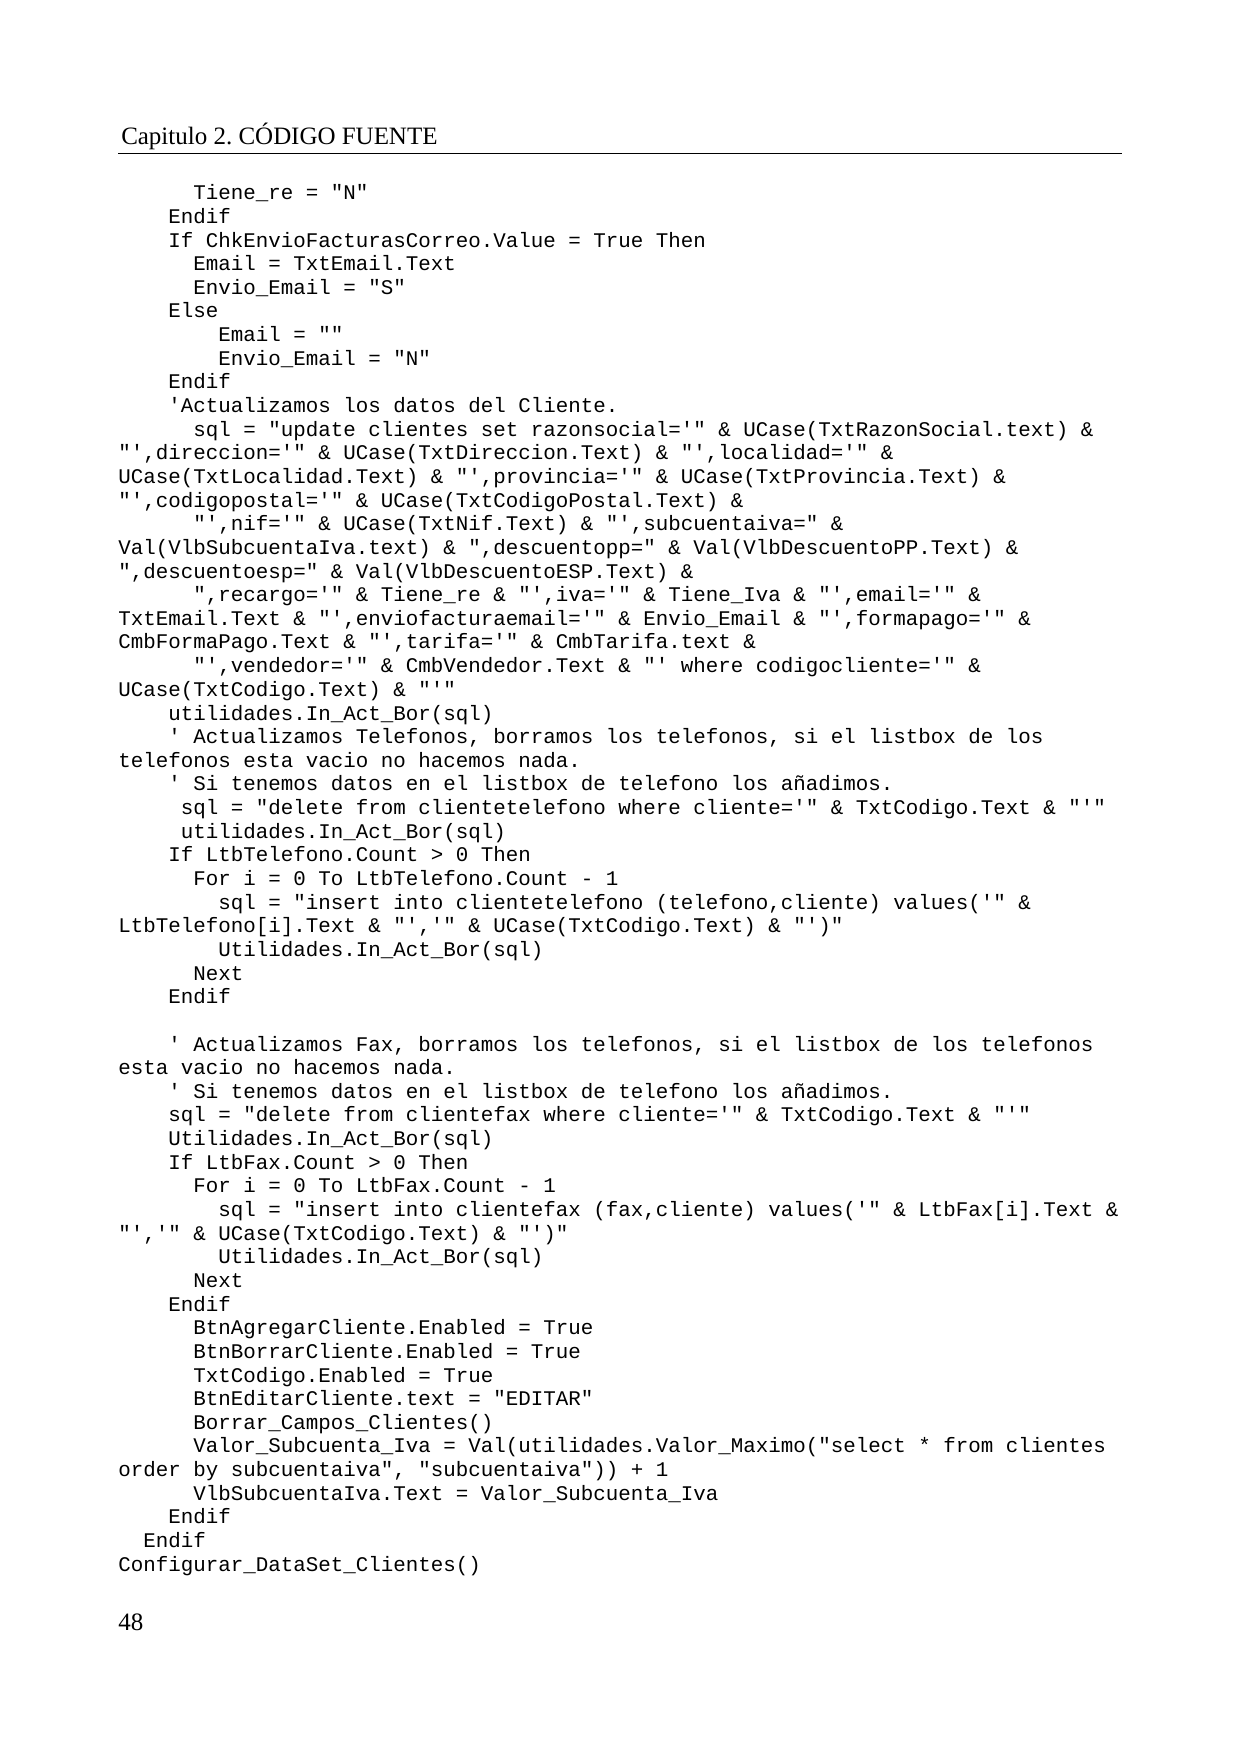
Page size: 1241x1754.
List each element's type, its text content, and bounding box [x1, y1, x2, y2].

text sql = "update clientes set razonsocial='" & UCase(TxtRazonSocial.text) & "',direccion='" & UCase(TxtDireccion.Text) & "',localidad='" & UCase(TxtLocalidad.Text) & "',provincia='" & UCase(TxtProvincia.Text) & "',codigopostal='" & UCase(TxtCodigoPostal.Text) & [118, 419, 1122, 513]
text ' Actualizamos Telefonos, borramos los telefonos, si el listbox de los telefonos esta vacio no hacemos nada. [118, 726, 1122, 773]
text If LtbFax.Count > 0 Then [118, 1152, 1122, 1175]
text Envio_Email = "N" [118, 348, 1122, 371]
text Next [118, 1270, 1122, 1294]
text Endif [118, 1294, 1122, 1317]
text Email = "" [118, 324, 1122, 348]
text Endif [118, 1506, 1122, 1530]
text sql = "delete from clientetelefono where cliente='" & TxtCodigo.Text & "'" [118, 797, 1122, 821]
text Envio_Email = "S" [118, 277, 1122, 301]
text For i = 0 To LtbFax.Count - 1 [118, 1175, 1122, 1199]
text ' Si tenemos datos en el listbox de telefono los añadimos. [118, 773, 1122, 797]
text Tiene_re = "N" [118, 182, 1122, 206]
text Utilidades.In_Act_Bor(sql) [118, 1128, 1122, 1152]
text utilidades.In_Act_Bor(sql) [118, 702, 1122, 726]
text 'Actualizamos los datos del Cliente. [118, 395, 1122, 419]
text BtnBorrarCliente.Enabled = True [118, 1341, 1122, 1364]
text BtnAgregarCliente.Enabled = True [118, 1317, 1122, 1341]
text For i = 0 To LtbTelefono.Count - 1 [118, 868, 1122, 892]
text Endif [118, 1530, 1122, 1554]
text sql = "insert into clientefax (fax,cliente) values('" & LtbFax[i].Text & "','" & UCase(TxtCodigo.Text) & "')" [118, 1199, 1122, 1246]
text BtnEditarCliente.text = "EDITAR" [118, 1388, 1122, 1412]
text "',vendedor='" & CmbVendedor.Text & "' where codigocliente='" & UCase(TxtCodigo.Text) & "'" [118, 655, 1122, 702]
text ",recargo='" & Tiene_re & "',iva='" & Tiene_Iva & "',email='" & TxtEmail.Text & "',enviofacturaemail='" & Envio_Email & "',formapago='" & CmbFormaPago.Text & "',tarifa='" & CmbTarifa.text & [118, 584, 1122, 655]
text Valor_Subcuenta_Iva = Val(utilidades.Valor_Maximo("select * from clientes order by subcuentaiva", "subcuentaiva")) + 1 [118, 1436, 1122, 1483]
text Else [118, 301, 1122, 324]
text ' Actualizamos Fax, borramos los telefonos, si el listbox de los telefonos esta vacio no hacemos nada. [118, 1033, 1122, 1081]
text Utilidades.In_Act_Bor(sql) [118, 939, 1122, 963]
text sql = "delete from clientefax where cliente='" & TxtCodigo.Text & "'" [118, 1104, 1122, 1128]
text Utilidades.In_Act_Bor(sql) [118, 1246, 1122, 1270]
text If LtbTelefono.Count > 0 Then [118, 844, 1122, 868]
text If ChkEnvioFacturasCorreo.Value = True Then [118, 229, 1122, 253]
text Email = TxtEmail.Text [118, 253, 1122, 277]
text Endif [118, 206, 1122, 229]
text "',nif='" & UCase(TxtNif.Text) & "',subcuentaiva=" & Val(VlbSubcuentaIva.text) & ",descuentopp=" & Val(VlbDescuentoPP.Text) & ",descuentoesp=" & Val(VlbDescuentoESP.Text) & [118, 513, 1122, 584]
text Endif [118, 986, 1122, 1010]
text Configurar_DataSet_Clientes() [118, 1554, 1122, 1577]
text utilidades.In_Act_Bor(sql) [118, 821, 1122, 844]
text VlbSubcuentaIva.Text = Valor_Subcuenta_Iva [118, 1483, 1122, 1506]
text TxtCodigo.Enabled = True [118, 1364, 1122, 1388]
text Next [118, 963, 1122, 986]
text ' Si tenemos datos en el listbox de telefono los añadimos. [118, 1081, 1122, 1104]
text Borrar_Campos_Clientes() [118, 1412, 1122, 1436]
text Endif [118, 371, 1122, 395]
text sql = "insert into clientetelefono (telefono,cliente) values('" & LtbTelefono[i].Text & "','" & UCase(TxtCodigo.Text) & "')" [118, 892, 1122, 939]
